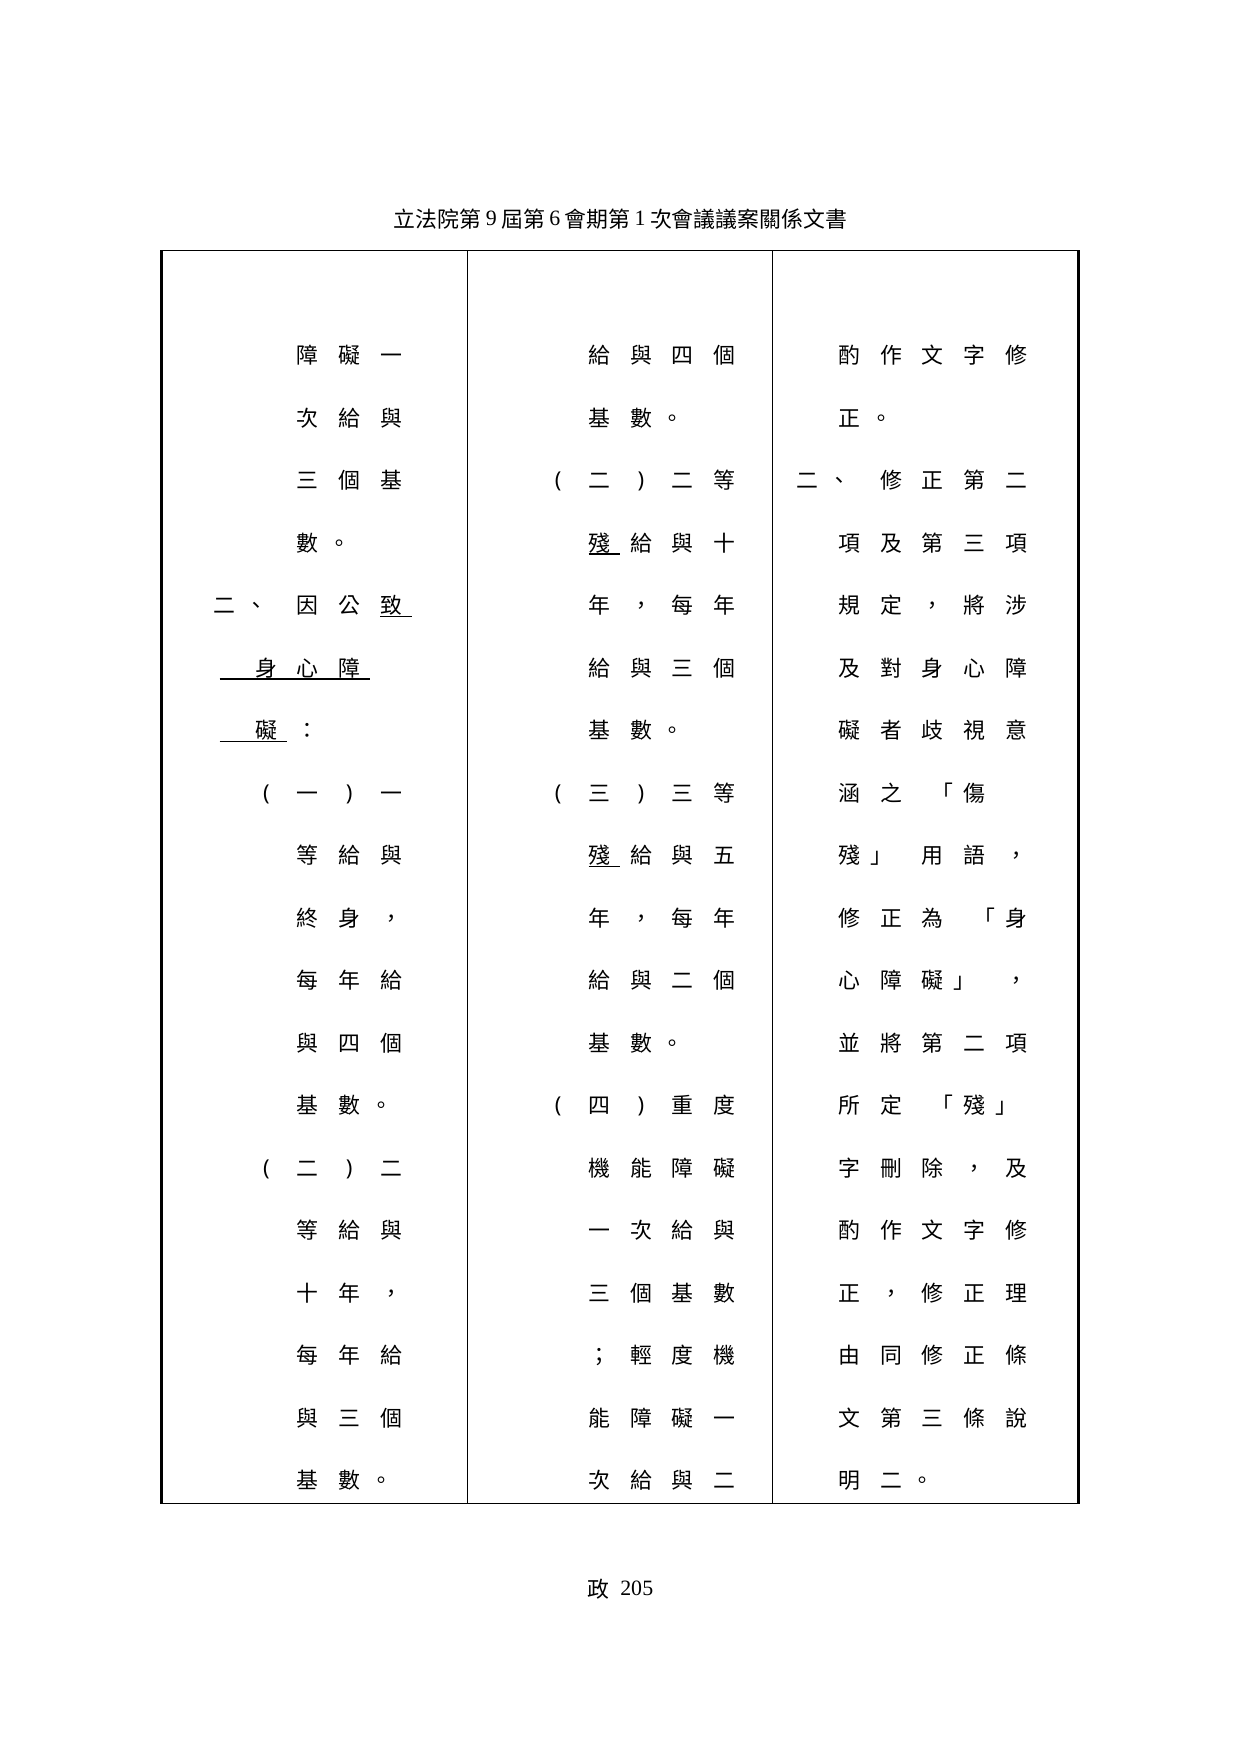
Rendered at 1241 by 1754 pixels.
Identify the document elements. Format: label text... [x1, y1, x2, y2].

table_cell 給與四個基數。 (二)二等殘給與十年，每年給與三個基數。 (三)三等殘給與五年，每年給與二個基數。 (四)重度機能障礙一次給與三個基數；輕度機能障礙一次給與二 [468, 251, 772, 1503]
table_cell 障礙一次給與三個基數。 二、因公致身心障礙： (一)一等給與終身，每年給與四個基數。 (二)二等給與十年，每年給與三個基數。 [163, 251, 467, 1503]
table_cell 酌作文字修正。 二、修正第二項及第三項規定，將涉及對身心障礙者歧視意涵之「傷殘」用語，修正為「身心障礙」，並將第二項所定「殘」字刪除，及酌作文字修正，修正理由同修正條文第三條說明二。 [773, 251, 1077, 1503]
